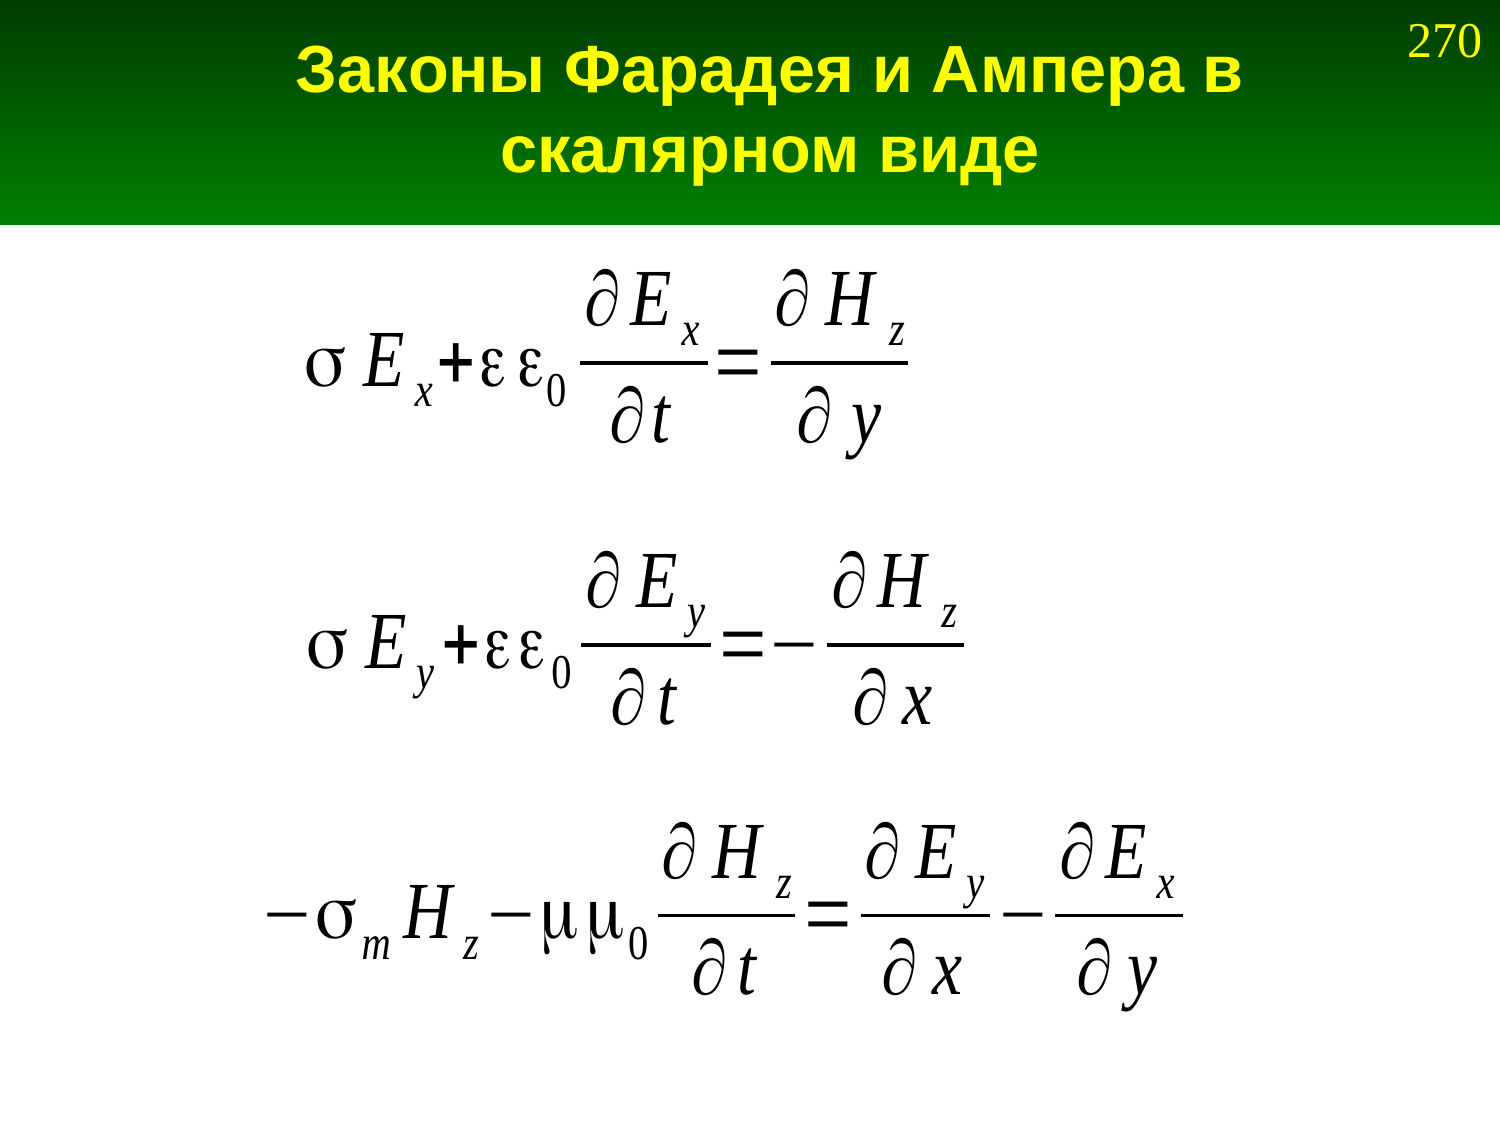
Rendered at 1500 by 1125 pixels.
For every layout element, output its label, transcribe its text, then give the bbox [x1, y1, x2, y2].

title Законы Фарадея и Ампера в скалярном виде [100, 2, 1441, 209]
chart [287, 254, 929, 461]
chart [289, 536, 983, 743]
chart [243, 807, 1201, 1014]
